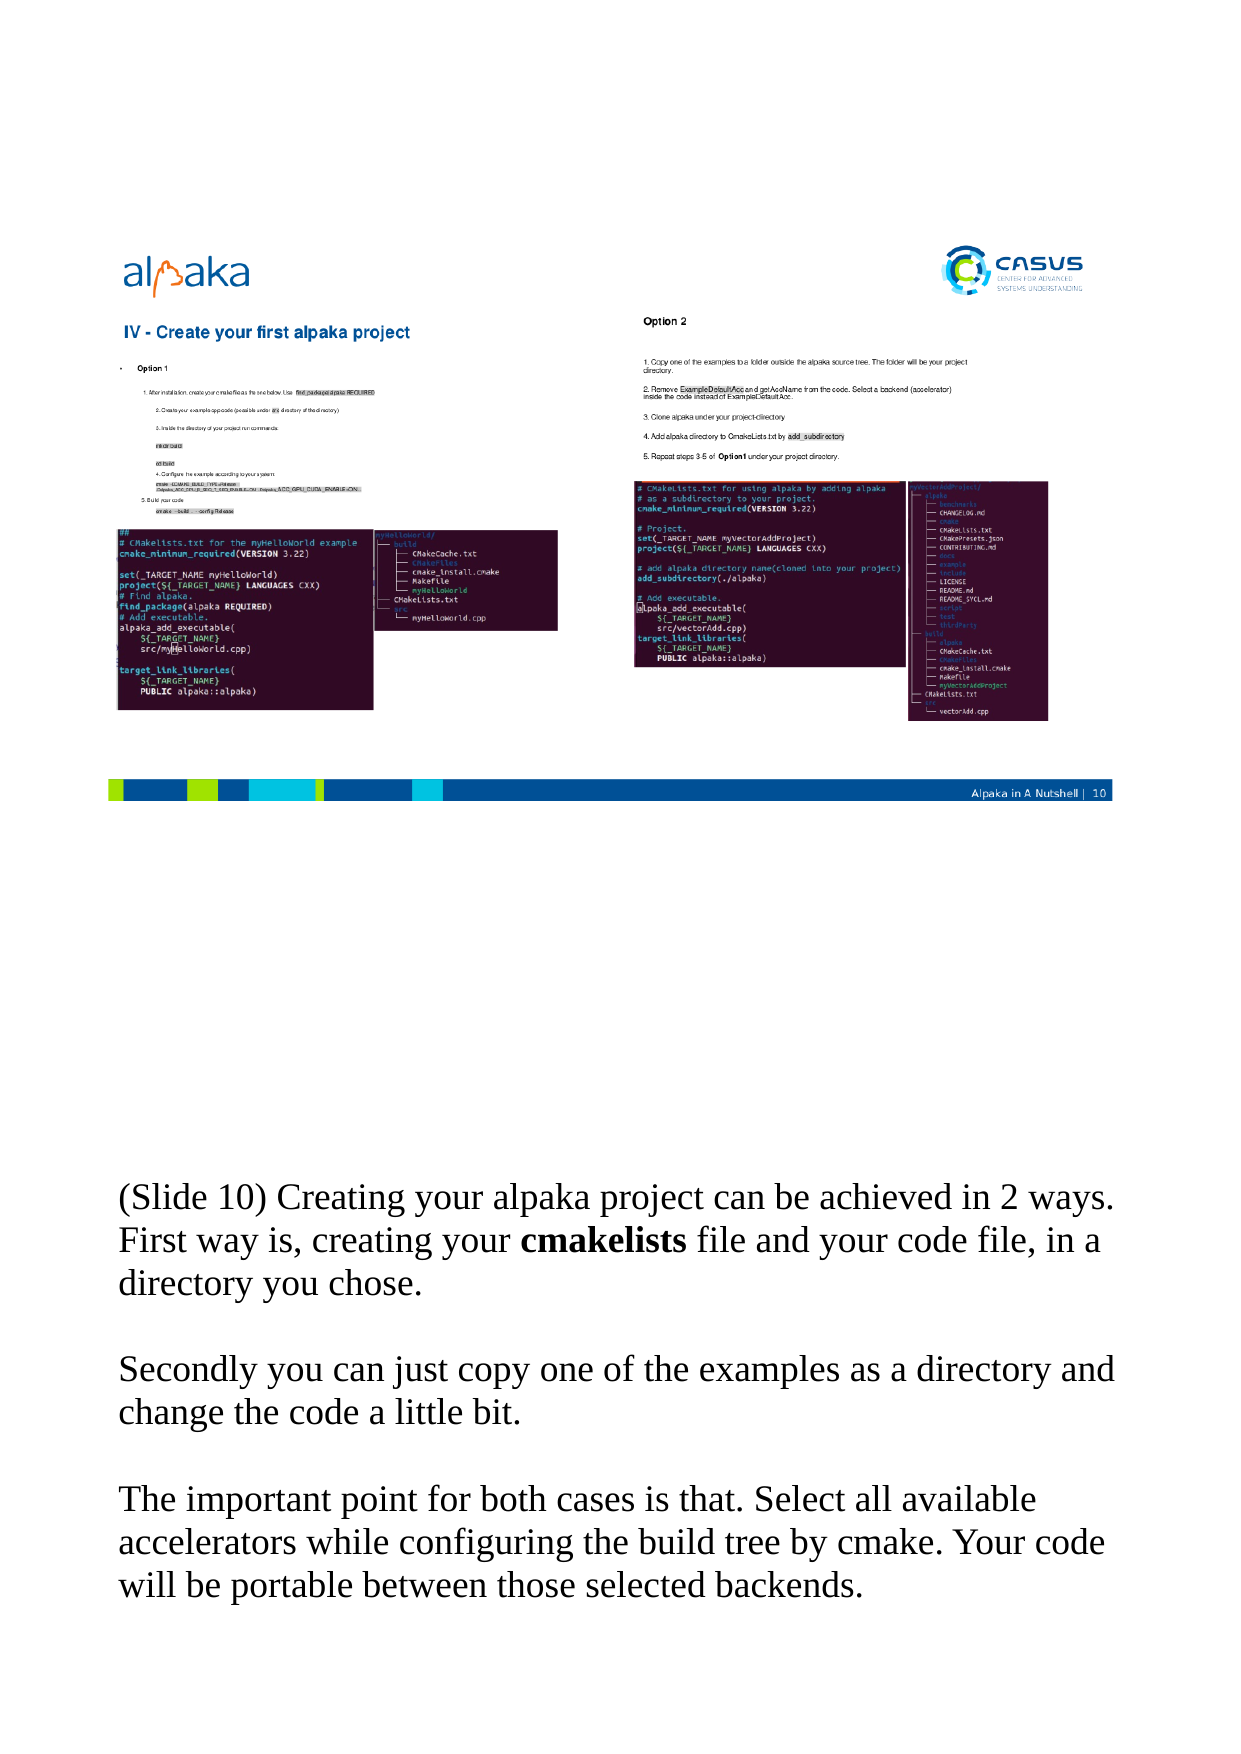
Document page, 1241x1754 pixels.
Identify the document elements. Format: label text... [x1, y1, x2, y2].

text The important point for both cases is that. Select all available accelerators while configuring the build tree by cmake. Your code will be portable between those selected backends. [118, 1476, 1140, 1605]
text (Slide 10) Creating your alpaka project can be achieved in 2 ways. First way is, creating your cmakelists file and your code file, in a directory you chose. [118, 1174, 1140, 1303]
picture [108, 240, 1113, 801]
text Secondly you can just copy one of the examples as a directory and change the code a little bit. [118, 1347, 1140, 1433]
